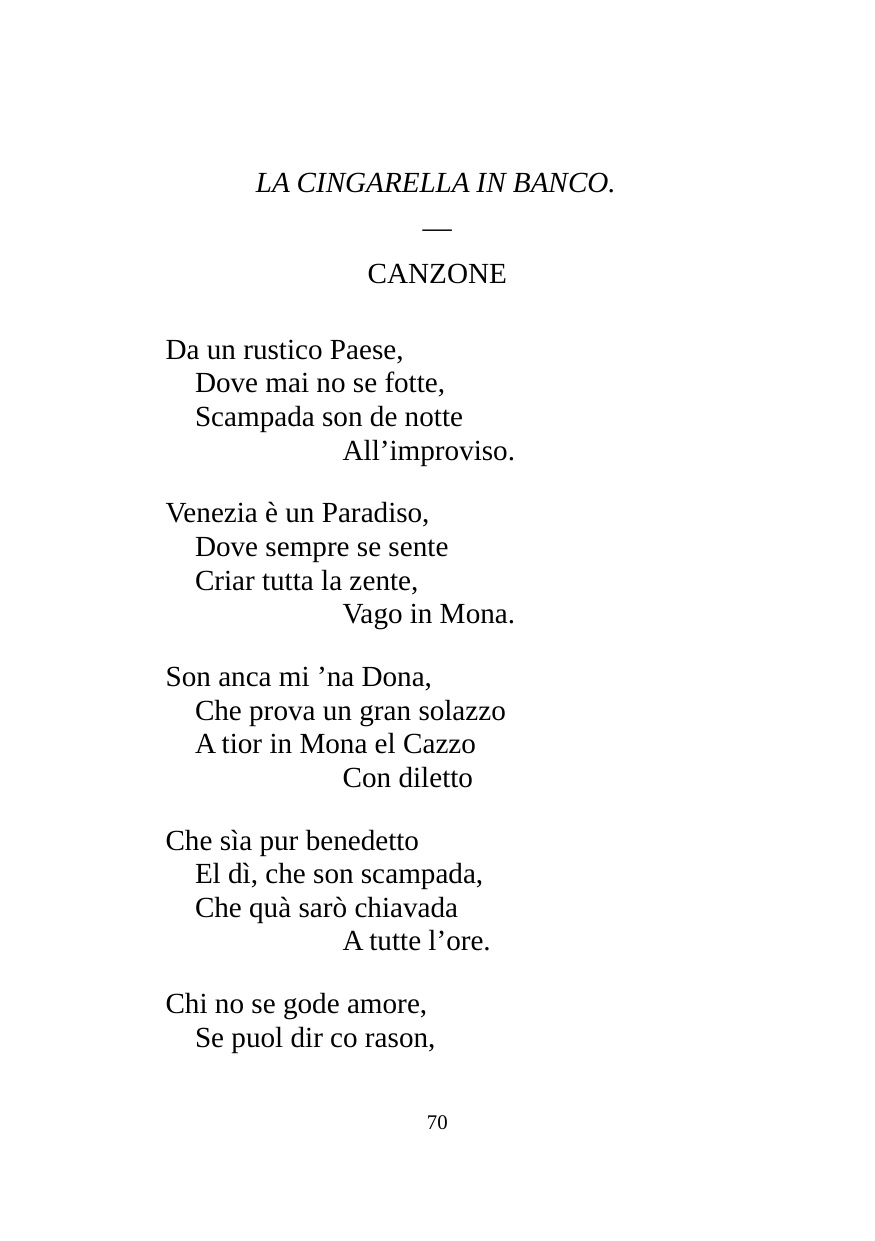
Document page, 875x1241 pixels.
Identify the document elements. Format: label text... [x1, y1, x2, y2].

text Chi no se gode amore, Se puol dir co rason, [165, 987, 768, 1054]
text Venezia è un Paradiso, Dove sempre se sente Criar tutta la zente, Vago in Mona. [165, 496, 768, 630]
text Da un rustico Paese, Dove mai no se fotte, Scampada son de notte All’improviso. [165, 332, 768, 466]
text CANZONE [106, 257, 768, 290]
subtitle LA CINGARELLA IN BANCO. [106, 165, 768, 199]
text — [106, 211, 768, 244]
text Che sìa pur benedetto El dì, che son scampada, Che quà sarò chiavada A tutte l’ore. [165, 823, 768, 957]
text Son anca mi ’na Dona, Che prova un gran solazzo A tior in Mona el Cazzo Con diletto [165, 659, 768, 793]
